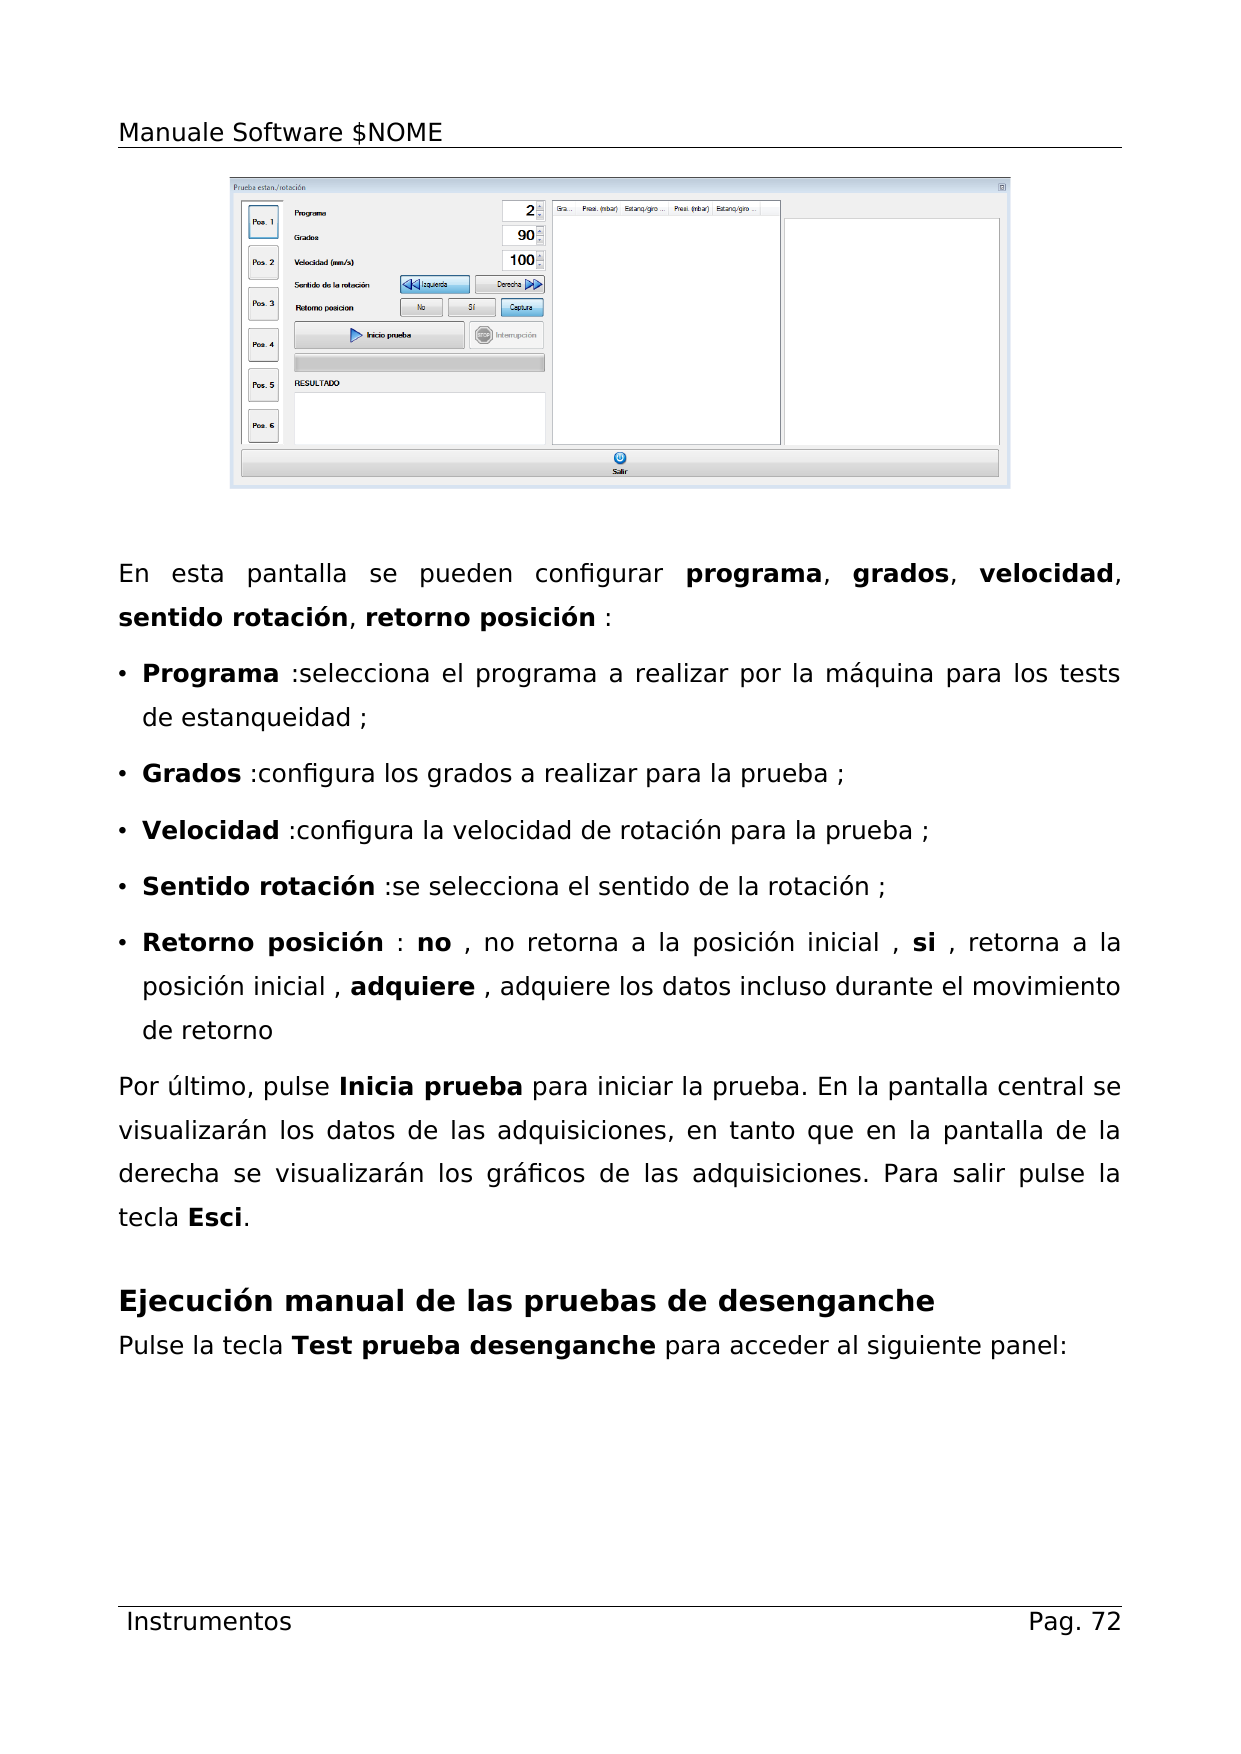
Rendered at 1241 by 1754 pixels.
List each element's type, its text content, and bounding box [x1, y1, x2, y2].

text Pulse la tecla Test prueba desenganche para acceder al siguiente panel: [118, 1331, 1122, 1360]
text En esta pantalla se pueden configurar programa, grados, velocidad, sentido rotación, retorno posición : [118, 559, 1122, 632]
picture [229, 177, 1011, 489]
list Velocidad :configura la velocidad de rotación para la prueba ; [118, 816, 1122, 845]
text Por último, pulse Inicia prueba para iniciar la prueba. En la pantalla central se visualizarán los datos de las adquisiciones, en tanto que en la pantalla de la derecha se visualizarán los gráficos de las adquisiciones. Para salir pulse la tecla Esci. [118, 1072, 1122, 1232]
list Programa :selecciona el programa a realizar por la máquina para los tests de estanqueidad ; [118, 659, 1122, 732]
list Sentido rotación :se selecciona el sentido de la rotación ; [118, 872, 1122, 901]
list Retorno posición : no , no retorna a la posición inicial , si , retorna a la posición inicial , adquiere , adquiere los datos incluso durante el movimiento de retorno [118, 928, 1122, 1045]
subtitle Ejecución manual de las pruebas de desenganche [118, 1284, 1122, 1318]
list Grados :configura los grados a realizar para la prueba ; [118, 759, 1122, 789]
